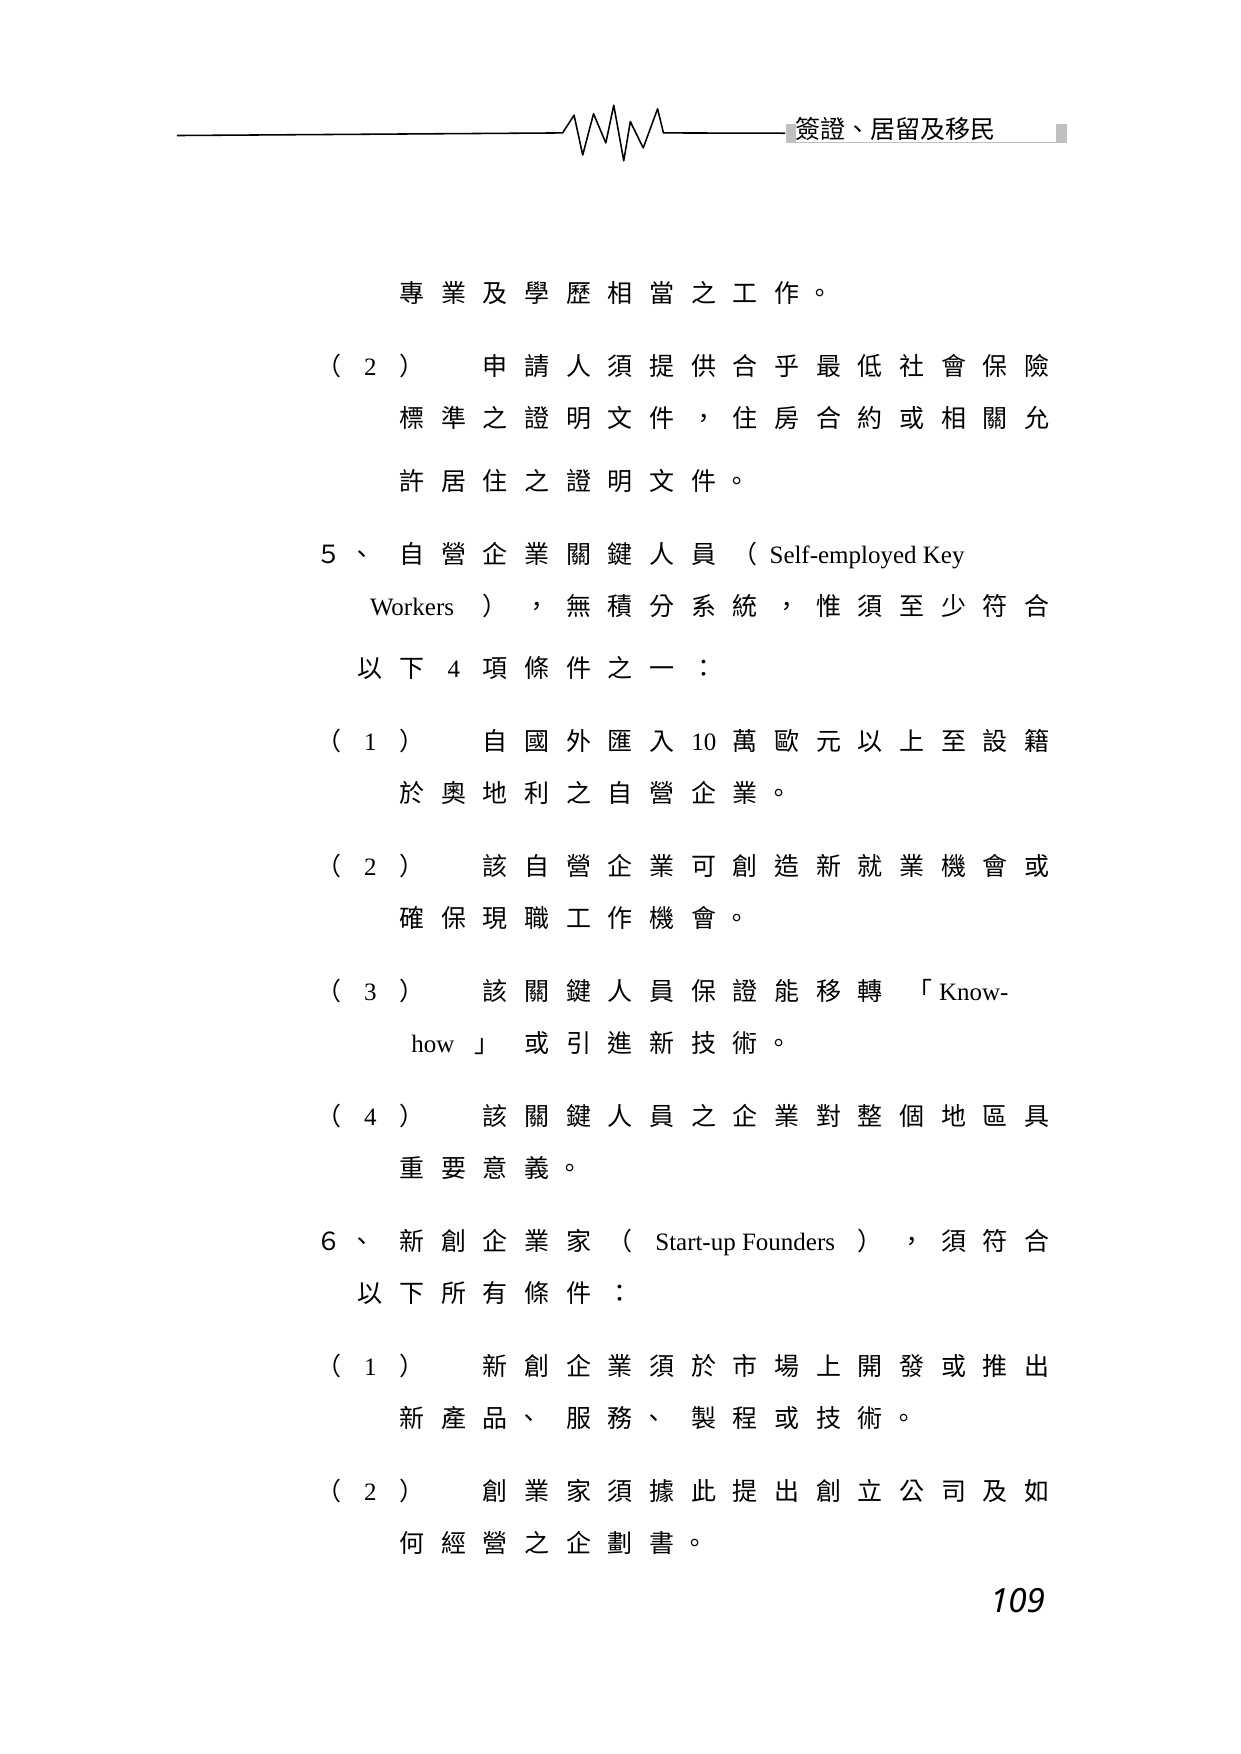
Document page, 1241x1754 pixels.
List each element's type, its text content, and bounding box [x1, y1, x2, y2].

text （1） 新創企業須於市場上開發或推出新產品、服務、製程或技術。 [306, 1313, 1058, 1438]
text （1） 自國外匯入10萬歐元以上至設籍於奧地利之自營企業。 [306, 688, 1058, 813]
text （2） 創業家須據此提出創立公司及如何經營之企劃書。 [306, 1438, 1058, 1563]
text ５、自營企業關鍵人員（Self-employed Key Workers），無積分系統，惟須至少符合以下4項條件之一： [281, 500, 1058, 688]
text （2） 該自營企業可創造新就業機會或確保現職工作機會。 [306, 813, 1058, 938]
text 專業及學歷相當之工作。 [306, 250, 1058, 313]
text ６、新創企業家（Start-up Founders），須符合以下所有條件： [281, 1188, 1058, 1313]
text （2） 申請人須提供合乎最低社會保險標準之證明文件，住房合約或相關允許居住之證明文件。 [306, 313, 1058, 500]
text （4） 該關鍵人員之企業對整個地區具重要意義。 [306, 1063, 1058, 1188]
text （3） 該關鍵人員保證能移轉「Know-how」或引進新技術。 [306, 938, 1058, 1063]
